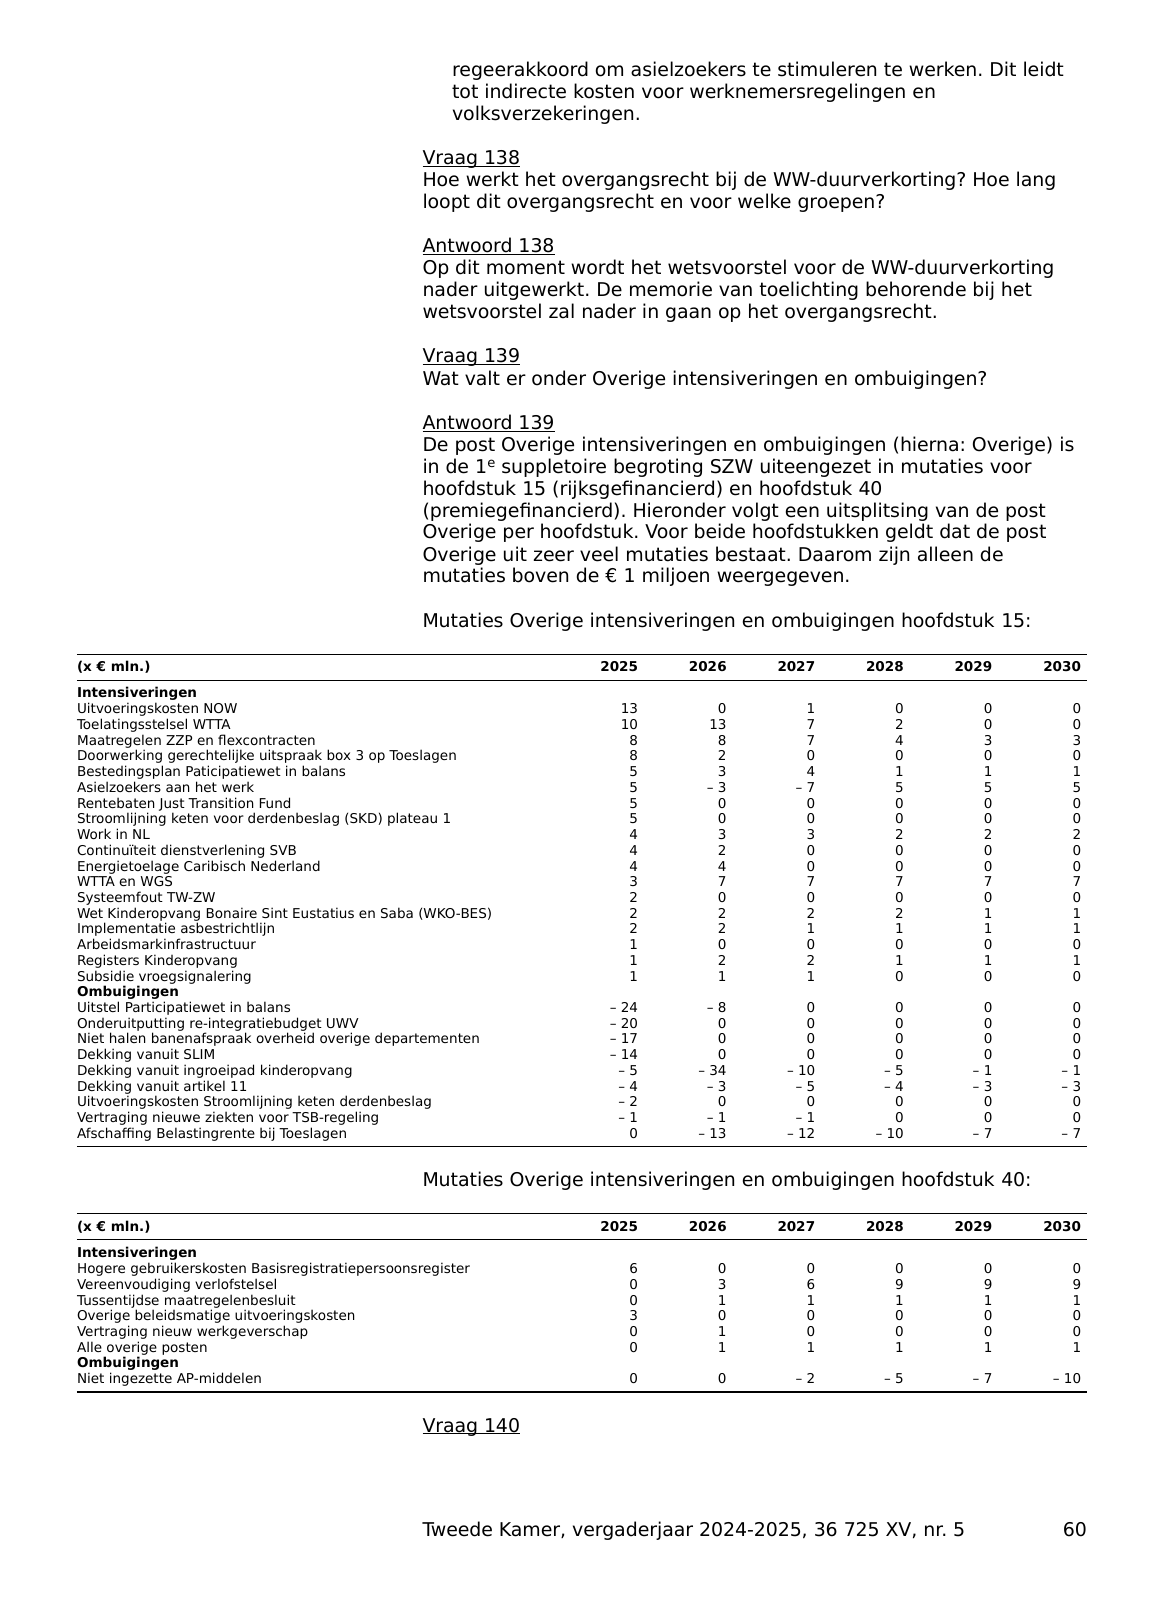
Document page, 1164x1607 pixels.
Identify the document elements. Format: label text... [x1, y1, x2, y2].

table_cell 0 [732, 1308, 821, 1324]
table_cell – 1 [909, 1063, 998, 1078]
table_cell 0 [644, 1094, 732, 1110]
table_cell Wet Kinderopvang Bonaire Sint Eustatius en Saba (WKO-BES) [77, 906, 555, 921]
table_cell 9 [821, 1277, 909, 1292]
table_cell 1 [644, 1292, 732, 1308]
table_cell 0 [732, 1047, 821, 1063]
text Wat valt er onder Overige intensiveringen en ombuigingen? [422, 367, 1087, 389]
table_cell – 17 [555, 1031, 644, 1047]
table_cell – 10 [821, 1126, 909, 1146]
table_cell [998, 681, 1087, 701]
table_cell [909, 1240, 998, 1261]
table_cell 3 [644, 1277, 732, 1292]
table_cell 0 [821, 843, 909, 858]
table_cell Systeemfout TW-ZW [77, 890, 555, 906]
table_cell 2 [644, 843, 732, 858]
table_header 2028 [821, 655, 909, 679]
table_cell 7 [732, 874, 821, 890]
text Vraag 140 [422, 1414, 1087, 1437]
table_cell Rentebaten Just Transition Fund [77, 795, 555, 811]
table_cell 1 [644, 1340, 732, 1355]
table_cell 0 [909, 1308, 998, 1324]
table_cell Niet ingezette AP-middelen [77, 1371, 555, 1391]
table_header 2030 [998, 1214, 1087, 1239]
table_cell 1 [644, 969, 732, 984]
table_cell 0 [998, 890, 1087, 906]
table_cell Dekking vanuit SLIM [77, 1047, 555, 1063]
table_cell Asielzoekers aan het werk [77, 780, 555, 795]
table_cell 0 [909, 1324, 998, 1339]
table_cell Niet halen banenafspraak overheid overige departementen [77, 1031, 555, 1047]
table_cell 0 [909, 937, 998, 953]
table_cell 10 [555, 717, 644, 732]
table_cell 0 [555, 1340, 644, 1355]
table_cell – 3 [998, 1079, 1087, 1094]
table_cell Tussentijdse maatregelenbesluit [77, 1292, 555, 1308]
table_cell 0 [732, 843, 821, 858]
table_cell 1 [998, 906, 1087, 921]
table_cell Toelatingsstelsel WTTA [77, 717, 555, 732]
table_cell Bestedingsplan Paticipatiewet in balans [77, 764, 555, 780]
table_cell 2 [644, 921, 732, 937]
table_cell 1 [732, 921, 821, 937]
text Mutaties Overige intensiveringen en ombuigingen hoofdstuk 15: [422, 609, 1087, 632]
table_cell 0 [555, 1292, 644, 1308]
table_cell 2 [644, 906, 732, 921]
table_cell – 2 [555, 1094, 644, 1110]
table_cell 0 [998, 1031, 1087, 1047]
table_cell 2 [555, 906, 644, 921]
table_cell [644, 1240, 732, 1261]
table_cell 2 [821, 717, 909, 732]
table_cell – 10 [998, 1371, 1087, 1391]
table_cell 1 [909, 1292, 998, 1308]
table_cell 4 [732, 764, 821, 780]
table_cell – 12 [732, 1126, 821, 1146]
table_cell 2 [732, 906, 821, 921]
table_cell 0 [732, 1324, 821, 1339]
table_header 2028 [821, 1214, 909, 1239]
table_cell 5 [555, 764, 644, 780]
table_cell 8 [644, 733, 732, 748]
table_cell Intensiveringen [77, 681, 555, 701]
table_cell 0 [998, 1016, 1087, 1031]
table_cell [998, 1355, 1087, 1371]
table_cell 5 [909, 780, 998, 795]
table_cell 7 [998, 874, 1087, 890]
table_cell 6 [555, 1261, 644, 1277]
table_cell 1 [909, 1340, 998, 1355]
table_cell 0 [732, 811, 821, 827]
table_cell 0 [732, 890, 821, 906]
table_cell 4 [555, 858, 644, 874]
table_cell 0 [909, 1094, 998, 1110]
table_cell 0 [644, 1016, 732, 1031]
table_cell 0 [821, 1324, 909, 1339]
table_cell [998, 1240, 1087, 1261]
text Mutaties Overige intensiveringen en ombuigingen hoofdstuk 40: [422, 1169, 1087, 1191]
table_cell [732, 1240, 821, 1261]
table_cell [998, 984, 1087, 1000]
table_cell 0 [998, 1261, 1087, 1277]
table_cell 0 [821, 1110, 909, 1126]
table_cell 0 [732, 795, 821, 811]
table_cell [821, 984, 909, 1000]
table_cell 0 [821, 858, 909, 874]
table_cell – 1 [555, 1110, 644, 1126]
table_cell Ombuigingen [77, 984, 555, 1000]
table_cell 0 [821, 1000, 909, 1016]
table_cell 0 [732, 1261, 821, 1277]
table_cell 0 [555, 1277, 644, 1292]
table_cell 0 [909, 1110, 998, 1126]
table_cell 13 [555, 701, 644, 717]
table_header 2027 [732, 1214, 821, 1239]
table_cell 3 [909, 733, 998, 748]
table_cell – 7 [909, 1371, 998, 1391]
table_cell 1 [821, 953, 909, 968]
text Hoe werkt het overgangsrecht bij de WW-duurverkorting? Hoe lang loopt dit overgangsrecht en voor welke groepen? [422, 169, 1087, 213]
table_cell 2 [732, 953, 821, 968]
table_cell 1 [821, 921, 909, 937]
table_cell – 1 [732, 1110, 821, 1126]
table_header (x € mln.) [77, 655, 555, 679]
table_header 2025 [555, 1214, 644, 1239]
table_cell 0 [732, 748, 821, 764]
table_cell 0 [555, 1371, 644, 1391]
table_cell 0 [821, 1016, 909, 1031]
table_cell 0 [909, 748, 998, 764]
table_cell – 1 [998, 1063, 1087, 1078]
table_cell [644, 984, 732, 1000]
table_header 2029 [909, 1214, 998, 1239]
table_cell 2 [909, 827, 998, 843]
text De post Overige intensiveringen en ombuigingen (hierna: Overige) is in de 1e suppletoire begroting SZW uiteengezet in mutaties voor hoofdstuk 15 (rijksgefinancierd) en hoofdstuk 40 (premiegefinancierd). Hieronder volgt een uitsplitsing van de post Overige per hoofdstuk. Voor beide hoofdstukken geldt dat de post Overige uit zeer veel mutaties bestaat. Daarom zijn alleen de mutaties boven de € 1 miljoen weergegeven. [422, 433, 1087, 587]
table_cell 0 [732, 858, 821, 874]
table_cell [909, 681, 998, 701]
table_cell 7 [732, 717, 821, 732]
table_cell – 5 [821, 1371, 909, 1391]
table_cell 4 [555, 827, 644, 843]
table_cell [732, 984, 821, 1000]
table_cell 0 [998, 795, 1087, 811]
table_cell 0 [644, 1371, 732, 1391]
table_cell 3 [644, 827, 732, 843]
table_cell – 5 [821, 1063, 909, 1078]
table_cell 0 [821, 1047, 909, 1063]
table_cell – 5 [555, 1063, 644, 1078]
table_cell 0 [909, 795, 998, 811]
table_cell 2 [644, 748, 732, 764]
table_cell 2 [821, 827, 909, 843]
table_cell [821, 681, 909, 701]
table_cell 0 [909, 890, 998, 906]
table_cell – 3 [644, 780, 732, 795]
table_cell 1 [909, 953, 998, 968]
table_cell Implementatie asbestrichtlijn [77, 921, 555, 937]
table_cell – 4 [555, 1079, 644, 1094]
table_cell 0 [732, 1016, 821, 1031]
table_cell 8 [555, 748, 644, 764]
table_cell 1 [555, 969, 644, 984]
table_cell 0 [821, 811, 909, 827]
table_cell 3 [998, 733, 1087, 748]
table_cell 1 [998, 921, 1087, 937]
table_cell 1 [998, 764, 1087, 780]
table_cell 5 [821, 780, 909, 795]
table_cell – 1 [644, 1110, 732, 1126]
table_cell 1 [998, 953, 1087, 968]
table_cell 7 [732, 733, 821, 748]
table_cell Vereenvoudiging verlofstelsel [77, 1277, 555, 1292]
table_cell Uitstel Participatiewet in balans [77, 1000, 555, 1016]
table_cell 0 [909, 1261, 998, 1277]
table_cell 8 [555, 733, 644, 748]
table_cell Energietoelage Caribisch Nederland [77, 858, 555, 874]
table_cell 0 [909, 843, 998, 858]
table_cell – 3 [644, 1079, 732, 1094]
table_cell 0 [644, 811, 732, 827]
table_cell 1 [998, 1340, 1087, 1355]
text Antwoord 138 [422, 235, 1087, 257]
table_cell 0 [821, 1094, 909, 1110]
table_header 2025 [555, 655, 644, 679]
table_cell Onderuitputting re-integratiebudget UWV [77, 1016, 555, 1031]
table_cell [555, 1240, 644, 1261]
table_cell Uitvoeringskosten NOW [77, 701, 555, 717]
table_cell 1 [821, 1292, 909, 1308]
table_cell 0 [644, 1031, 732, 1047]
table_cell – 34 [644, 1063, 732, 1078]
table_cell 1 [732, 701, 821, 717]
table_cell 2 [555, 921, 644, 937]
table_cell Dekking vanuit ingroeipad kinderopvang [77, 1063, 555, 1078]
table_cell 4 [821, 733, 909, 748]
table_cell Arbeidsmarkinfrastructuur [77, 937, 555, 953]
table_cell 0 [998, 1000, 1087, 1016]
table_cell Continuïteit dienstverlening SVB [77, 843, 555, 858]
table_cell 0 [909, 717, 998, 732]
table_cell 0 [821, 890, 909, 906]
table_cell 9 [998, 1277, 1087, 1292]
table_cell Registers Kinderopvang [77, 953, 555, 968]
table_cell Alle overige posten [77, 1340, 555, 1355]
table_cell – 4 [821, 1079, 909, 1094]
table_cell 2 [998, 827, 1087, 843]
table_cell 0 [998, 1110, 1087, 1126]
table_cell 0 [998, 843, 1087, 858]
text regeerakkoord om asielzoekers te stimuleren te werken. Dit leidt tot indirecte kosten voor werknemersregelingen en volksverzekeringen. [422, 59, 1087, 125]
table_cell 0 [732, 1000, 821, 1016]
table_cell 0 [998, 1308, 1087, 1324]
table_header 2026 [644, 1214, 732, 1239]
table_cell [644, 681, 732, 701]
table_cell 2 [644, 953, 732, 968]
table_cell 7 [909, 874, 998, 890]
table_cell 5 [998, 780, 1087, 795]
table_cell 0 [644, 890, 732, 906]
table_cell – 24 [555, 1000, 644, 1016]
table_cell Dekking vanuit artikel 11 [77, 1079, 555, 1094]
table_cell 1 [555, 937, 644, 953]
table_cell 0 [909, 701, 998, 717]
table_cell 0 [821, 1261, 909, 1277]
table_cell 0 [644, 1308, 732, 1324]
table_header 2030 [998, 655, 1087, 679]
table_cell 0 [998, 701, 1087, 717]
table_cell 3 [732, 827, 821, 843]
table_cell – 7 [998, 1126, 1087, 1146]
table_cell 2 [821, 906, 909, 921]
table_cell 0 [998, 1324, 1087, 1339]
table_cell [644, 1355, 732, 1371]
table_cell 0 [821, 748, 909, 764]
table_cell 13 [644, 717, 732, 732]
table_cell 0 [998, 1094, 1087, 1110]
table_cell 1 [732, 969, 821, 984]
table_cell Maatregelen ZZP en flexcontracten [77, 733, 555, 748]
table_cell [732, 1355, 821, 1371]
table_cell 0 [909, 1016, 998, 1031]
table_cell [909, 984, 998, 1000]
table_cell 0 [998, 811, 1087, 827]
table_cell 4 [555, 843, 644, 858]
table_cell 3 [555, 874, 644, 890]
table_cell 1 [555, 953, 644, 968]
table_cell 0 [909, 969, 998, 984]
table_cell 9 [909, 1277, 998, 1292]
table_cell Doorwerking gerechtelijke uitspraak box 3 op Toeslagen [77, 748, 555, 764]
table_cell 0 [555, 1324, 644, 1339]
table_header (x € mln.) [77, 1214, 555, 1239]
table_cell Hogere gebruikerskosten Basisregistratiepersoonsregister [77, 1261, 555, 1277]
table_cell 0 [644, 937, 732, 953]
table_cell Vertraging nieuw werkgeverschap [77, 1324, 555, 1339]
table_cell – 7 [909, 1126, 998, 1146]
table_header 2027 [732, 655, 821, 679]
table_cell 3 [555, 1308, 644, 1324]
table_cell Subsidie vroegsignalering [77, 969, 555, 984]
table_cell [555, 1355, 644, 1371]
table_cell [821, 1355, 909, 1371]
table_cell 5 [555, 811, 644, 827]
table_cell 0 [909, 858, 998, 874]
table_cell Intensiveringen [77, 1240, 555, 1261]
table_cell Afschaffing Belastingrente bij Toeslagen [77, 1126, 555, 1146]
text Vraag 139 [422, 345, 1087, 367]
table_cell 0 [644, 701, 732, 717]
table_cell 1 [732, 1340, 821, 1355]
table_cell 1 [909, 921, 998, 937]
table_cell 7 [821, 874, 909, 890]
table_cell 0 [732, 937, 821, 953]
table_cell 0 [909, 1000, 998, 1016]
text Op dit moment wordt het wetsvoorstel voor de WW-duurverkorting nader uitgewerkt. De memorie van toelichting behorende bij het wetsvoorstel zal nader in gaan op het overgangsrecht. [422, 257, 1087, 323]
table_cell 7 [644, 874, 732, 890]
table_cell Ombuigingen [77, 1355, 555, 1371]
table_cell 1 [644, 1324, 732, 1339]
text Vraag 138 [422, 147, 1087, 169]
table_cell 0 [998, 748, 1087, 764]
table_cell 6 [732, 1277, 821, 1292]
table_header 2029 [909, 655, 998, 679]
table_cell 0 [821, 937, 909, 953]
table_cell 0 [821, 795, 909, 811]
table_cell – 8 [644, 1000, 732, 1016]
table_cell – 5 [732, 1079, 821, 1094]
table_cell 0 [909, 1031, 998, 1047]
table_cell [909, 1355, 998, 1371]
table_cell Work in NL [77, 827, 555, 843]
table_cell 0 [821, 1031, 909, 1047]
table_cell Uitvoeringskosten Stroomlijning keten derdenbeslag [77, 1094, 555, 1110]
table_cell 1 [732, 1292, 821, 1308]
table_cell 0 [732, 1094, 821, 1110]
table_cell 0 [644, 795, 732, 811]
table_cell 0 [998, 969, 1087, 984]
table_cell [555, 984, 644, 1000]
table_cell 0 [732, 1031, 821, 1047]
table_cell 0 [555, 1126, 644, 1146]
table_cell 0 [644, 1047, 732, 1063]
table_cell – 20 [555, 1016, 644, 1031]
table_cell 5 [555, 780, 644, 795]
table_cell 0 [998, 717, 1087, 732]
table_header 2026 [644, 655, 732, 679]
table_cell Stroomlijning keten voor derdenbeslag (SKD) plateau 1 [77, 811, 555, 827]
table_cell [821, 1240, 909, 1261]
table_cell 0 [821, 969, 909, 984]
table_cell 0 [909, 1047, 998, 1063]
table_cell 0 [821, 701, 909, 717]
table_cell – 2 [732, 1371, 821, 1391]
table_cell – 14 [555, 1047, 644, 1063]
table_cell [732, 681, 821, 701]
table_cell – 3 [909, 1079, 998, 1094]
table_cell 4 [644, 858, 732, 874]
table_cell Vertraging nieuwe ziekten voor TSB-regeling [77, 1110, 555, 1126]
table_cell 0 [909, 811, 998, 827]
table_cell 5 [555, 795, 644, 811]
table_cell 0 [821, 1308, 909, 1324]
table_cell 2 [555, 890, 644, 906]
table_cell [555, 681, 644, 701]
table_cell WTTA en WGS [77, 874, 555, 890]
table_cell Overige beleidsmatige uitvoeringskosten [77, 1308, 555, 1324]
table_cell – 13 [644, 1126, 732, 1146]
table_cell 0 [998, 937, 1087, 953]
table_cell 0 [644, 1261, 732, 1277]
table_cell – 10 [732, 1063, 821, 1078]
table_cell 3 [644, 764, 732, 780]
text Antwoord 139 [422, 412, 1087, 433]
table_cell – 7 [732, 780, 821, 795]
table_cell 0 [998, 1047, 1087, 1063]
table_cell 1 [821, 1340, 909, 1355]
table_cell 1 [998, 1292, 1087, 1308]
table_cell 0 [998, 858, 1087, 874]
table_cell 1 [909, 764, 998, 780]
table_cell 1 [909, 906, 998, 921]
table_cell 1 [821, 764, 909, 780]
